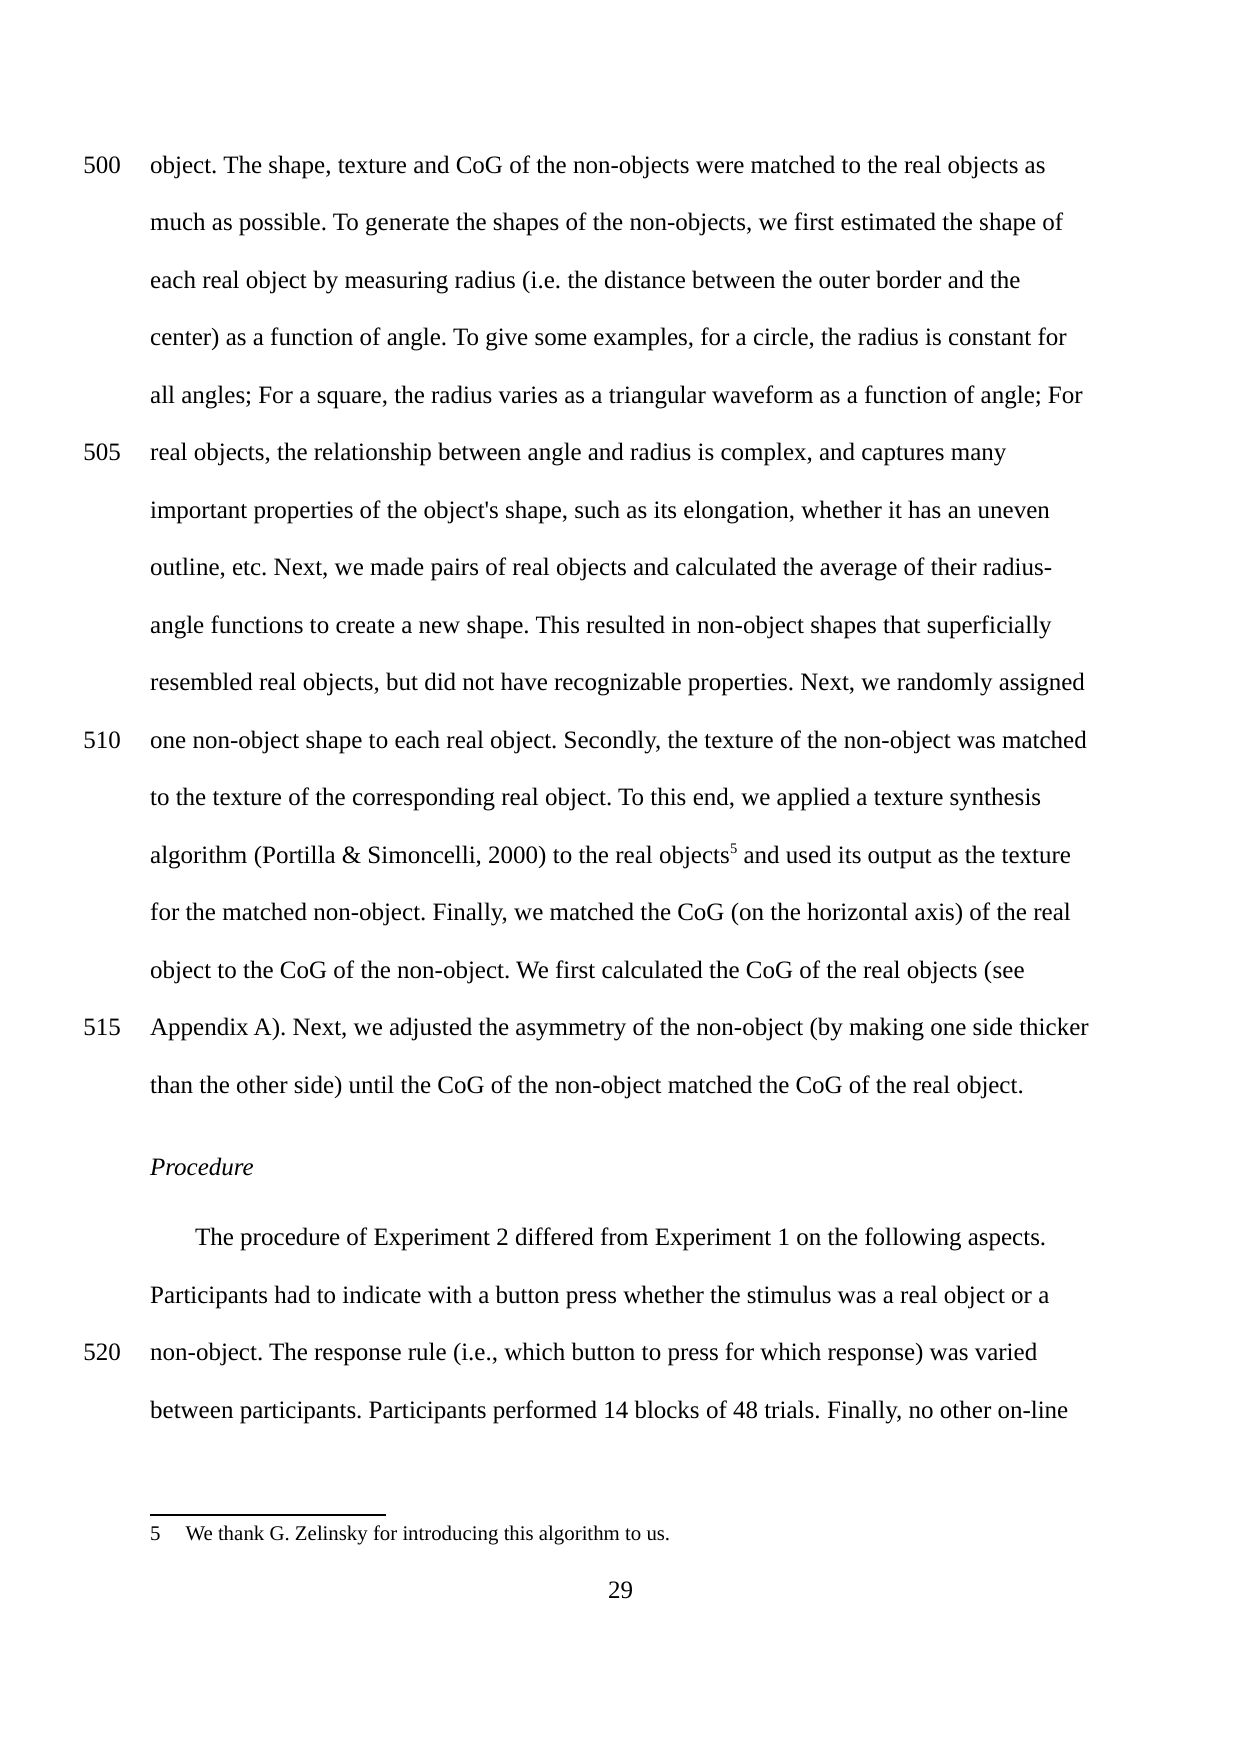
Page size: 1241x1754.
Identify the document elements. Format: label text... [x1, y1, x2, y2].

subtitle Procedure [150, 1152, 1091, 1181]
text object. The shape, texture and CoG of the non-objects were matched to the real objects as much as possible. To generate the shapes of the non-objects, we first estimated the shape of each real object by measuring radius (i.e. the distance between the outer border and the center) as a function of angle. To give some examples, for a circle, the radius is constant for all angles; For a square, the radius varies as a triangular waveform as a function of angle; For real objects, the relationship between angle and radius is complex, and captures many important properties of the object's shape, such as its elongation, whether it has an uneven outline, etc. Next, we made pairs of real objects and calculated the average of their radius-angle functions to create a new shape. This resulted in non-object shapes that superficially resembled real objects, but did not have recognizable properties. Next, we randomly assigned one non-object shape to each real object. Secondly, the texture of the non-object was matched to the texture of the corresponding real object. To this end, we applied a texture synthesis algorithm (Portilla & Simoncelli, 2000) to the real objects and used its output as the texture for the matched non-object. Finally, we matched the CoG (on the horizontal axis) of the real object to the CoG of the non-object. We first calculated the CoG of the real objects (see Appendix A). Next, we adjusted the asymmetry of the non-object (by making one side thicker than the other side) until the CoG of the non-object matched the CoG of the real object. [150, 150, 1091, 1099]
text We thank G. Zelinsky for introducing this algorithm to us. [150, 1521, 1091, 1545]
text The procedure of Experiment 2 differed from Experiment 1 on the following aspects. Participants had to indicate with a button press whether the stimulus was a real object or a non-object. The response rule (i.e., which button to press for which response) was varied between participants. Participants performed 14 blocks of 48 trials. Finally, no other on-line [150, 1222, 1091, 1424]
